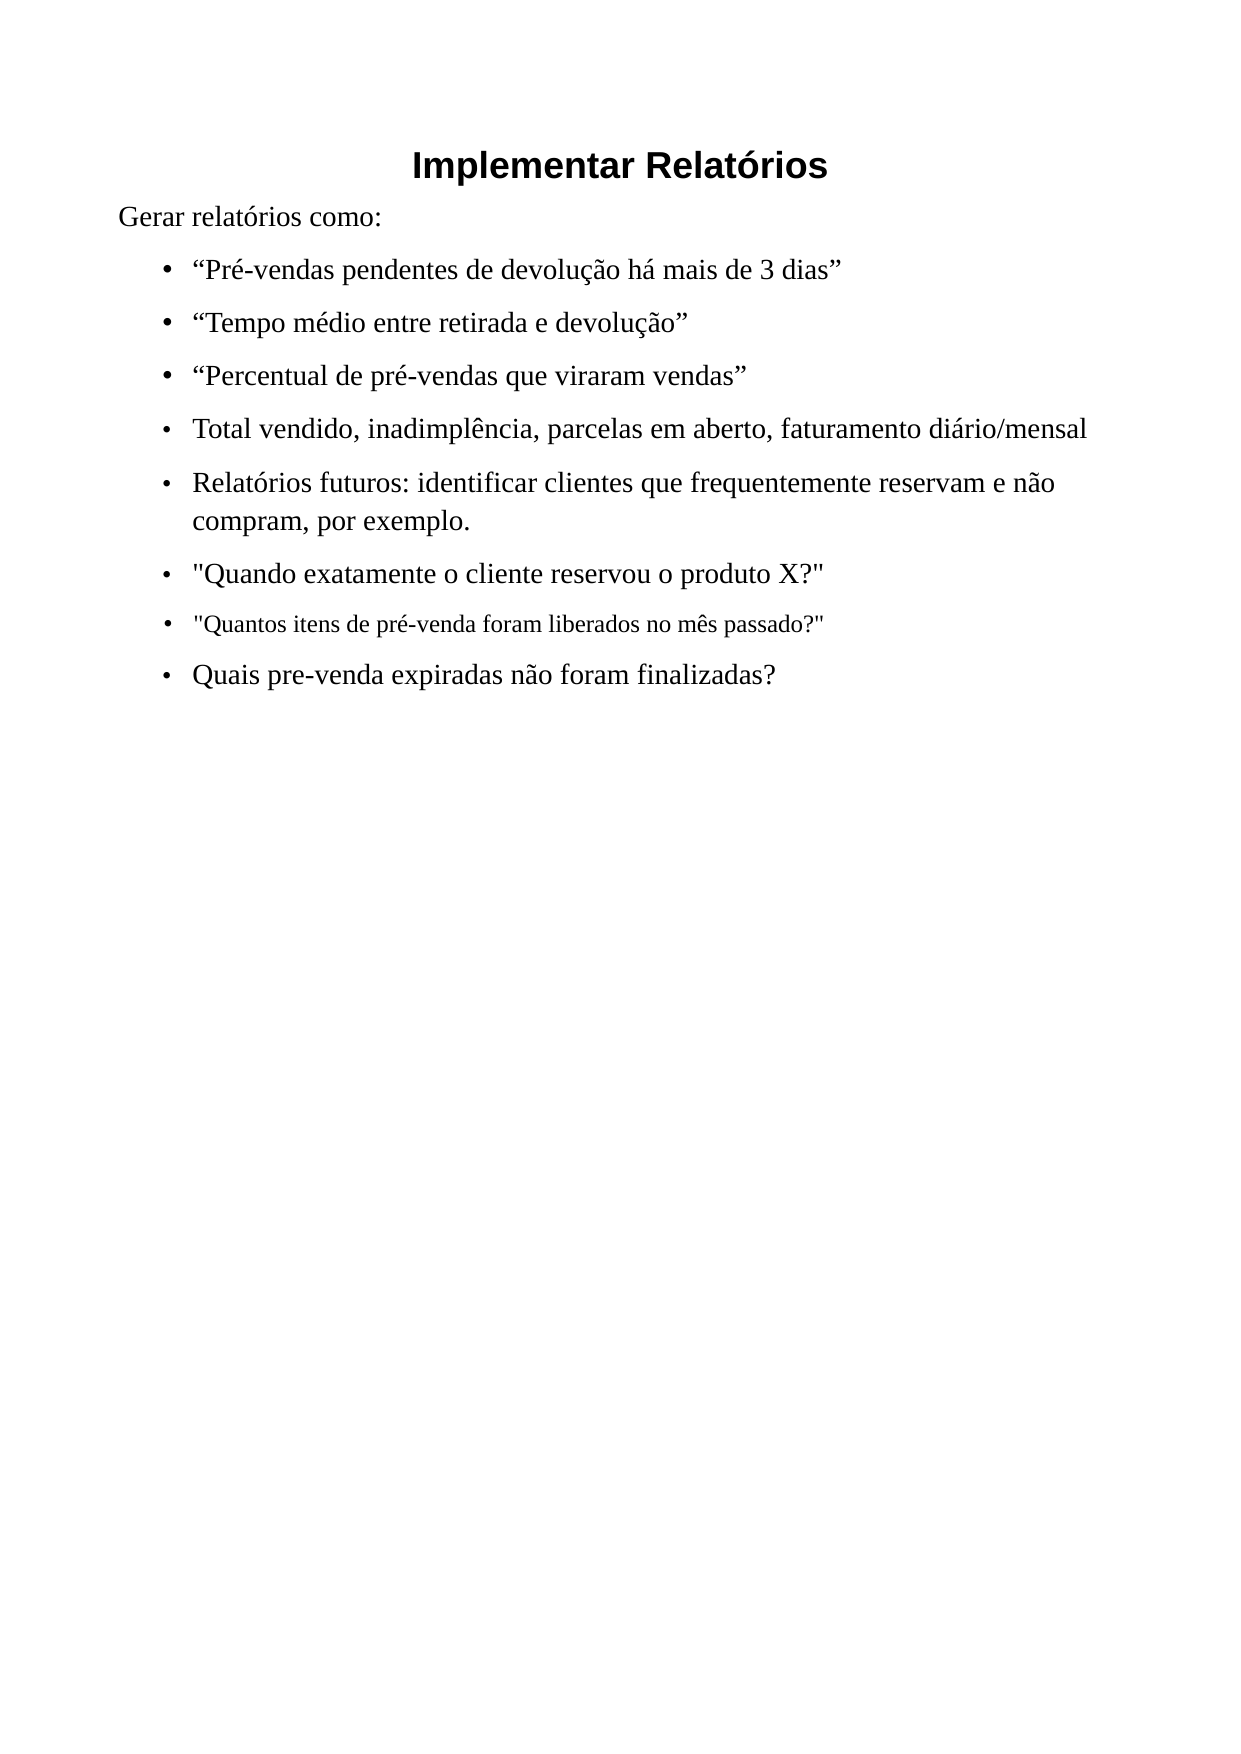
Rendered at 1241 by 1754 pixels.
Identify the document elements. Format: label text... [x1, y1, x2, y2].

list Relatórios futuros: identificar clientes que frequentemente reservam e não compram, por exemplo. [162, 465, 1122, 537]
list "Quantos itens de pré-venda foram liberados no mês passado?" [164, 609, 1122, 638]
list “Percentual de pré-vendas que viraram vendas” [162, 358, 1122, 392]
list Quais pre-venda expiradas não foram finalizadas? [162, 657, 1122, 691]
list Total vendido, inadimplência, parcelas em aberto, faturamento diário/mensal [162, 412, 1122, 445]
subtitle Implementar Relatórios [118, 143, 1122, 186]
list "Quando exatamente o cliente reservou o produto X?" [162, 556, 1122, 590]
list “Pré-vendas pendentes de devolução há mais de 3 dias” [162, 252, 1122, 286]
text Gerar relatórios como: [118, 199, 1122, 232]
list “Tempo médio entre retirada e devolução” [162, 305, 1122, 339]
